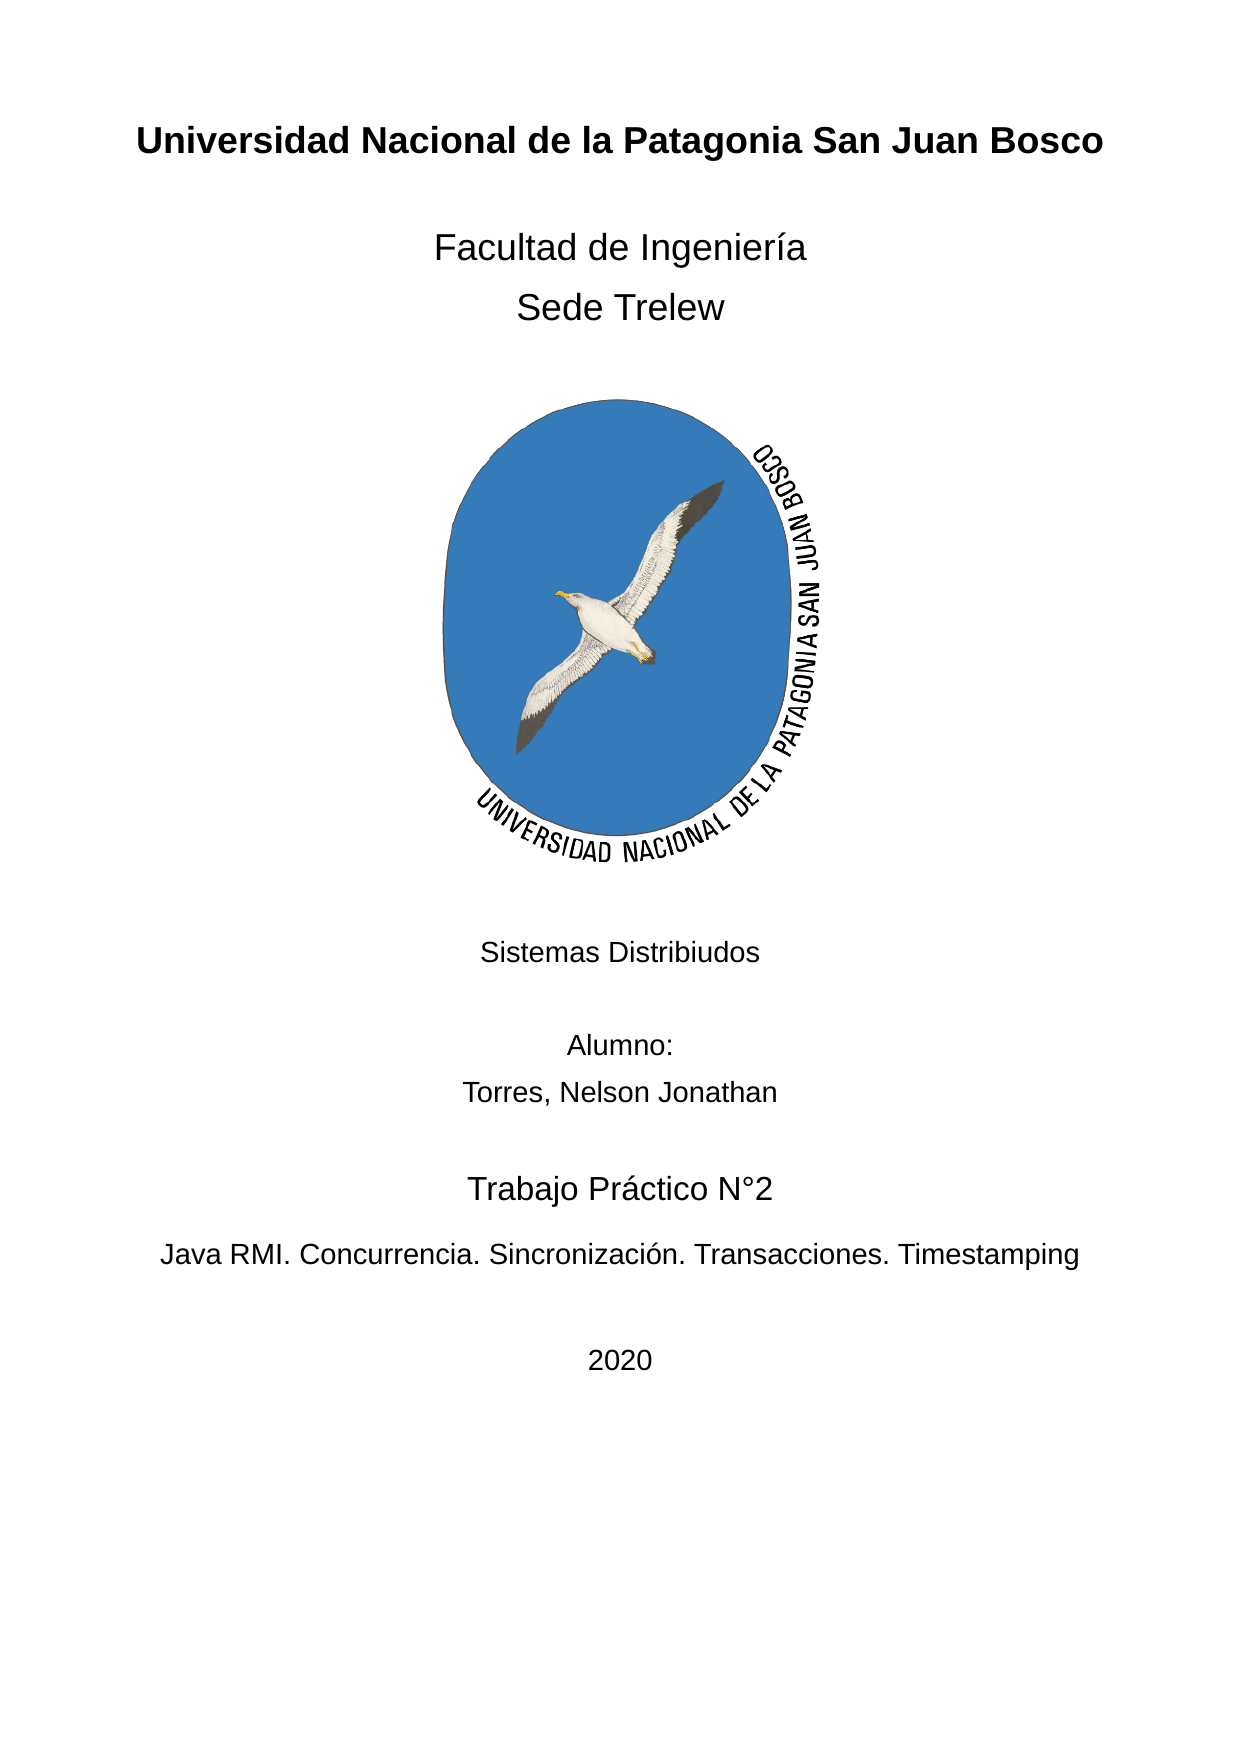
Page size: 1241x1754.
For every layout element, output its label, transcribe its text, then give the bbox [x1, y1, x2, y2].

subtitle Java RMI. Concurrencia. Sincronización. Transacciones. Timestamping [118, 1237, 1122, 1271]
text Torres, Nelson Jonathan [118, 1075, 1122, 1108]
text Facultad de Ingeniería [118, 225, 1122, 268]
text Universidad Nacional de la Patagonia San Juan Bosco [118, 118, 1122, 161]
subtitle Trabajo Práctico N°2 [118, 1168, 1122, 1207]
text Sistemas Distribiudos [118, 934, 1122, 968]
text Alumno: [118, 1028, 1122, 1062]
text 2020 [118, 1343, 1122, 1377]
picture [377, 391, 863, 877]
text Sede Trelew [118, 285, 1122, 328]
